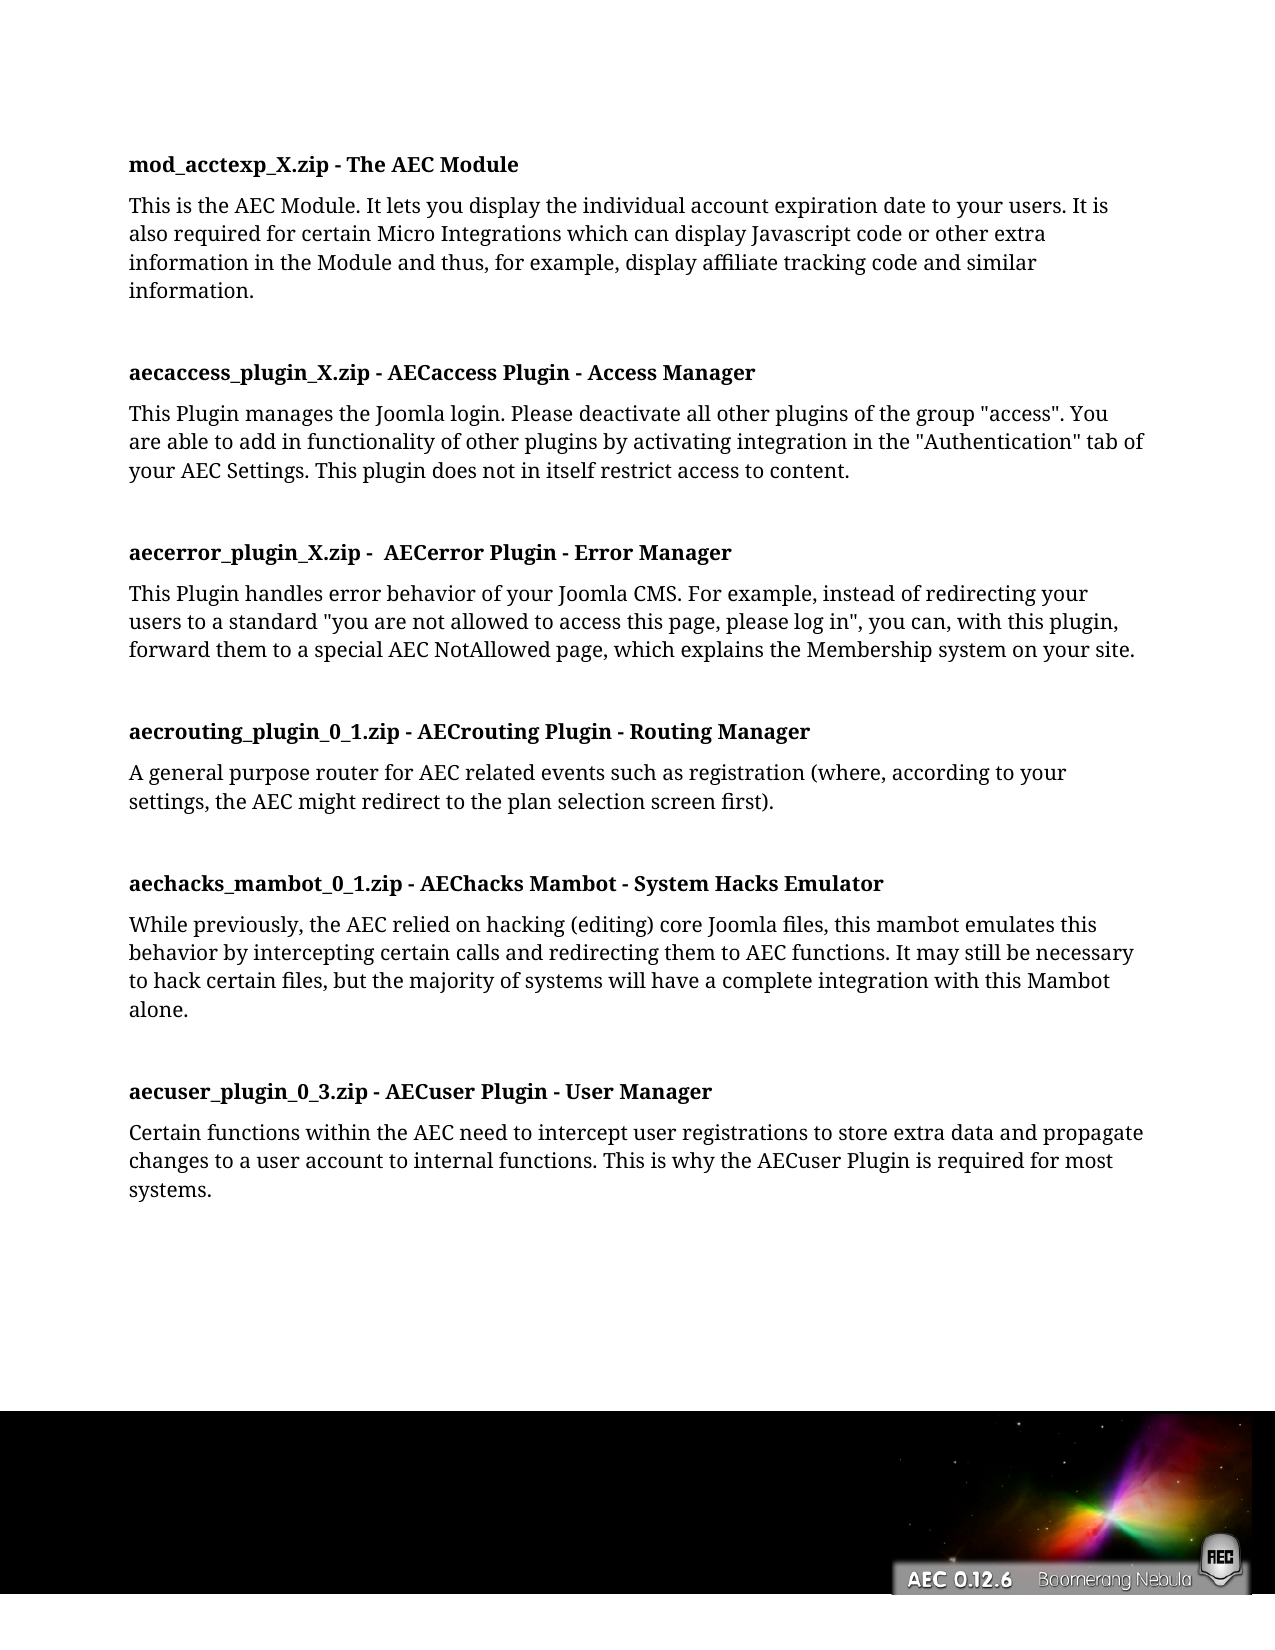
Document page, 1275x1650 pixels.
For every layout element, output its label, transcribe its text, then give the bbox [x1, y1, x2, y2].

picture [891, 1414, 1252, 1595]
text aecuser_plugin_0_3.zip - AECuser Plugin - User Manager [128, 1077, 1147, 1105]
text This is the AEC Module. It lets you display the individual account expiration date to your users. It is also required for certain Micro Integrations which can display Javascript code or other extra information in the Module and thus, for example, display affiliate tracking code and similar information. [128, 191, 1147, 305]
text aechacks_mambot_0_1.zip - AEChacks Mambot - System Hacks Emulator [128, 869, 1147, 897]
text This Plugin manages the Joomla login. Please deactivate all other plugins of the group "access". You are able to add in functionality of other plugins by activating integration in the "Authentication" tab of your AEC Settings. This plugin does not in itself restrict access to content. [128, 399, 1147, 484]
text aecerror_plugin_X.zip - AECerror Plugin - Error Manager [128, 538, 1147, 566]
text Certain functions within the AEC need to intercept user registrations to store extra data and propagate changes to a user account to internal functions. This is why the AECuser Plugin is required for most systems. [128, 1118, 1147, 1203]
text While previously, the AEC relied on hacking (editing) core Joomla files, this mambot emulates this behavior by intercepting certain calls and redirecting them to AEC functions. It may still be necessary to hack certain files, but the majority of systems will have a complete integration with this Mambot alone. [128, 910, 1147, 1023]
text mod_acctexp_X.zip - The AEC Module [128, 150, 1147, 178]
text This Plugin handles error behavior of your Joomla CMS. For example, instead of redirecting your users to a standard "you are not allowed to access this page, please log in", you can, with this plugin, forward them to a special AEC NotAllowed page, which explains the Membership system on your site. [128, 579, 1147, 664]
text aecaccess_plugin_X.zip - AECaccess Plugin - Access Manager [128, 358, 1147, 387]
text A general purpose router for AEC related events such as registration (where, according to your settings, the AEC might redirect to the plan selection screen first). [128, 758, 1147, 815]
text aecrouting_plugin_0_1.zip - AECrouting Plugin - Routing Manager [128, 717, 1147, 746]
